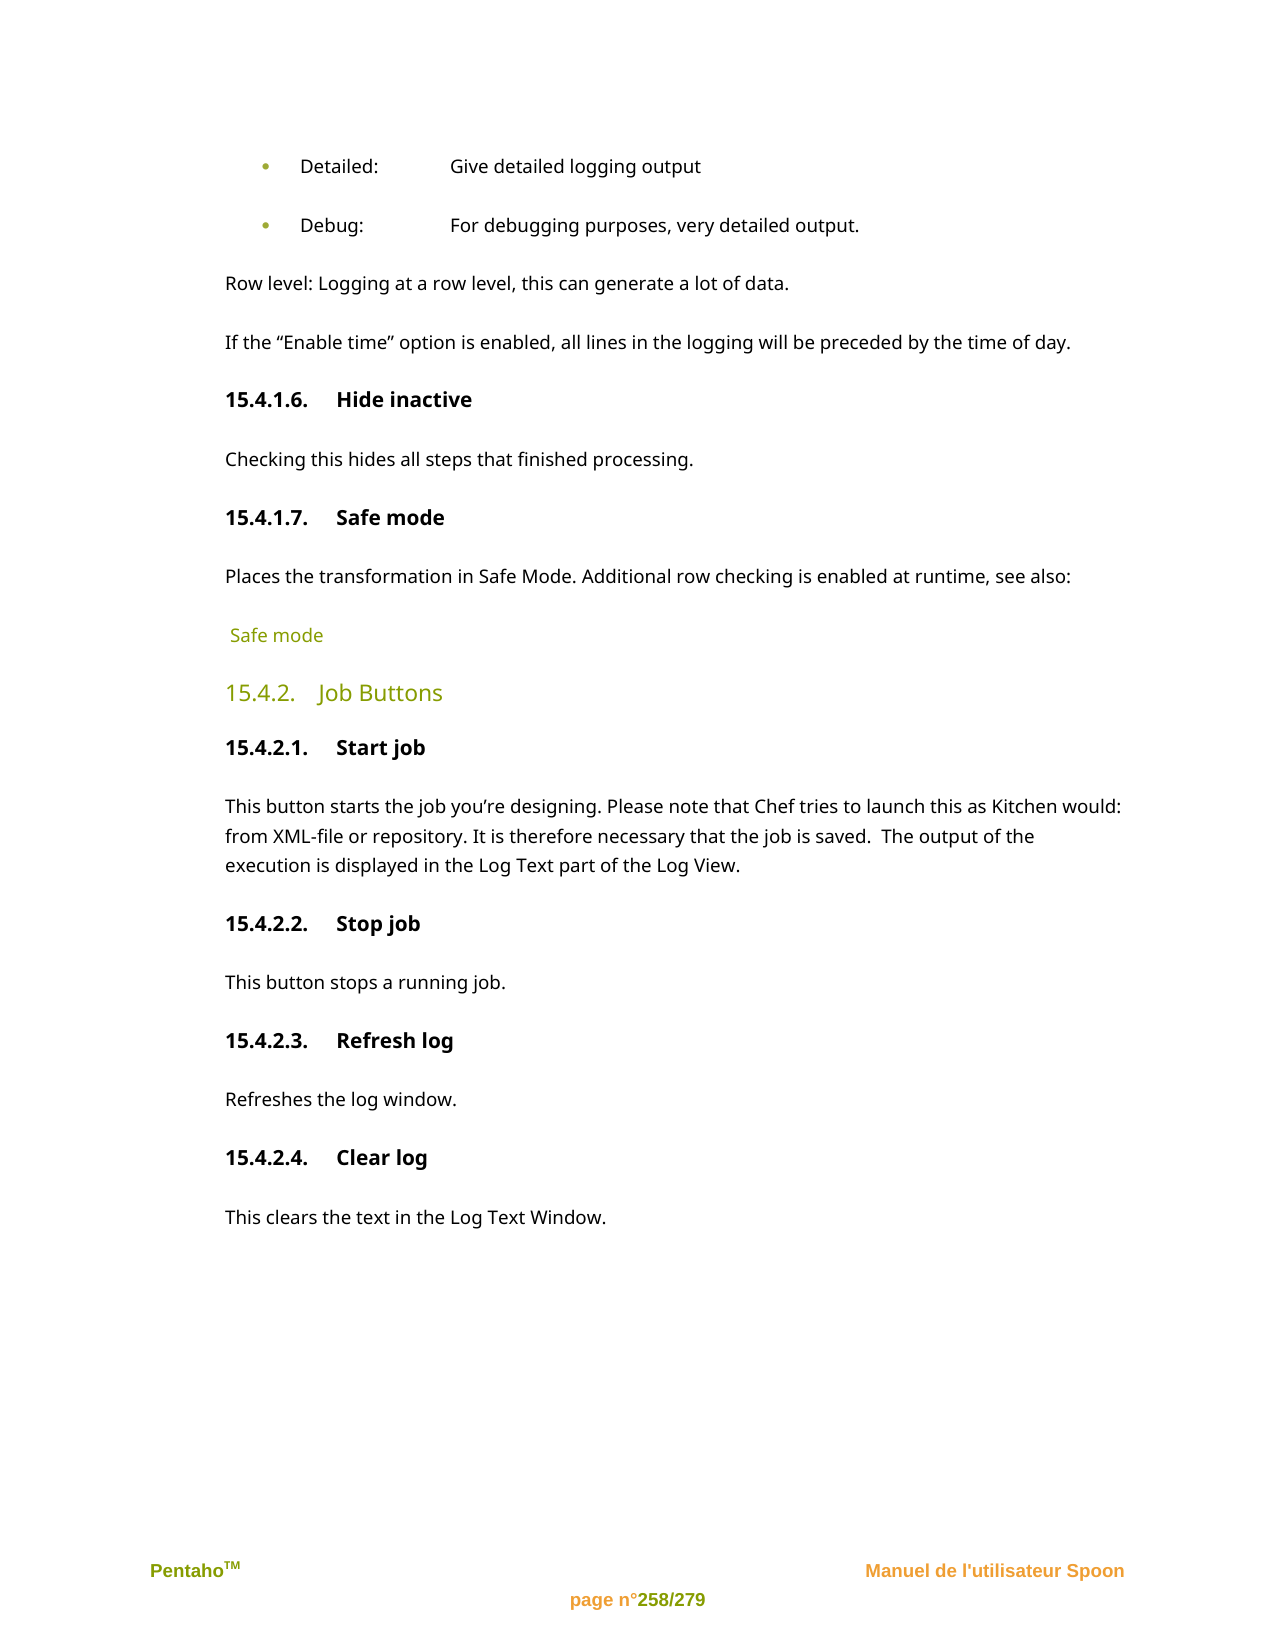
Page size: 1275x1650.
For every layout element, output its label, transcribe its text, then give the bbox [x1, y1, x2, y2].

subtitle Refresh log [225, 1025, 1125, 1054]
subtitle Stop job [225, 908, 1125, 937]
list Detailed: Give detailed logging output [262, 150, 1125, 179]
text Places the transformation in Safe Mode. Additional row checking is enabled at runtime, see also: [225, 561, 1125, 590]
subtitle Start job [225, 732, 1125, 761]
subtitle Hide inactive [225, 384, 1125, 414]
text Safe mode [225, 619, 1125, 648]
list Debug: For debugging purposes, very detailed output. [262, 209, 1125, 238]
text This clears the text in the Log Text Window. [225, 1201, 1125, 1230]
text Checking this hides all steps that finished processing. [225, 443, 1125, 472]
text This button stops a running job. [225, 966, 1125, 995]
subtitle Job Buttons [225, 678, 1125, 707]
subtitle Clear log [225, 1142, 1125, 1171]
text This button starts the job you’re designing. Please note that Chef tries to launch this as Kitchen would: from XML-file or repository. It is therefore necessary that the job is saved. The output of the execution is displayed in the Log Text part of the Log View. [225, 791, 1125, 878]
text If the “Enable time” option is enabled, all lines in the logging will be preceded by the time of day. [225, 326, 1125, 355]
subtitle Safe mode [225, 502, 1125, 531]
text Row level: Logging at a row level, this can generate a lot of data. [225, 267, 1125, 296]
text Refreshes the log window. [225, 1083, 1125, 1113]
